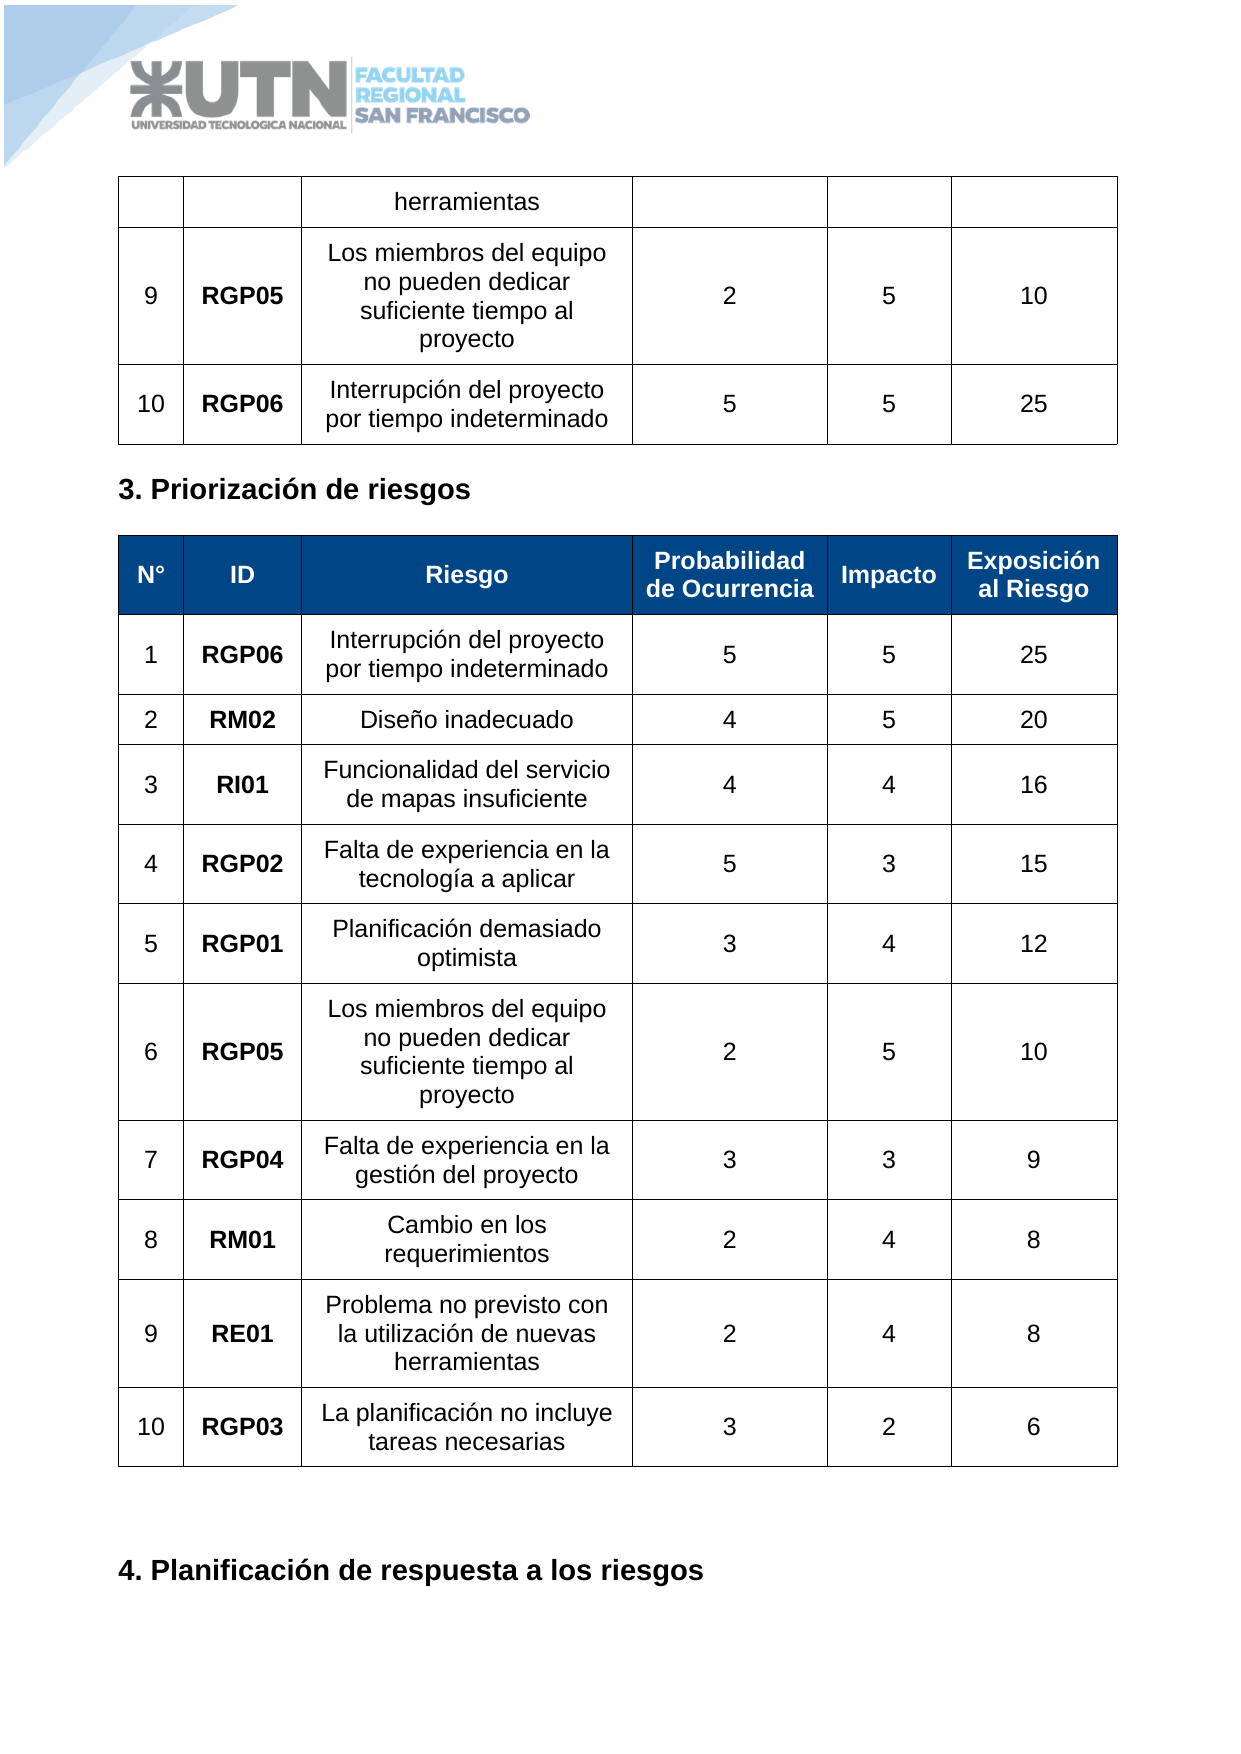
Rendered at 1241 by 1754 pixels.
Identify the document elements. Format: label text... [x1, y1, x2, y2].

table_cell 5 [828, 365, 951, 443]
table_cell 4 [828, 745, 951, 824]
table_cell 2 [119, 695, 183, 744]
table_cell 5 [828, 695, 951, 744]
table_cell Interrupción del proyecto por tiempo indeterminado [302, 615, 632, 694]
table_cell 12 [952, 904, 1117, 983]
table_header ID [184, 536, 301, 614]
table_cell RGP04 [184, 1121, 301, 1199]
table_cell RE01 [184, 1280, 301, 1387]
table_cell 10 [119, 1388, 183, 1466]
table_cell 4 [633, 695, 827, 744]
table_cell 2 [633, 228, 827, 364]
table_cell 3 [633, 1388, 827, 1466]
table_cell 5 [633, 365, 827, 443]
table_cell 3 [828, 1121, 951, 1199]
table_cell 15 [952, 825, 1117, 903]
table_cell 2 [633, 1200, 827, 1279]
table_cell 7 [119, 1121, 183, 1199]
table_cell Funcionalidad del servicio de mapas insuficiente [302, 745, 632, 824]
table_cell 16 [952, 745, 1117, 824]
table_cell RGP06 [184, 615, 301, 694]
table_cell 4 [828, 1280, 951, 1387]
table_cell herramientas [302, 177, 632, 227]
table_cell 9 [119, 228, 183, 364]
table_cell [633, 177, 827, 227]
table_cell 1 [119, 615, 183, 694]
table_cell Falta de experiencia en la tecnología a aplicar [302, 825, 632, 903]
table_header Probabilidad de Ocurrencia [633, 536, 827, 614]
table_cell RGP03 [184, 1388, 301, 1466]
table_cell [184, 177, 301, 227]
table_cell 3 [119, 745, 183, 824]
table_cell 6 [952, 1388, 1117, 1466]
table_cell Diseño inadecuado [302, 695, 632, 744]
table_cell [828, 177, 951, 227]
table_cell RI01 [184, 745, 301, 824]
table_cell 25 [952, 615, 1117, 694]
table_cell RGP02 [184, 825, 301, 903]
table_cell RGP05 [184, 984, 301, 1120]
table_cell 4 [828, 904, 951, 983]
table_cell [952, 177, 1117, 227]
table_cell 4 [119, 825, 183, 903]
table_cell Interrupción del proyecto por tiempo indeterminado [302, 365, 632, 443]
table_cell Cambio en los requerimientos [302, 1200, 632, 1279]
table_header Riesgo [302, 536, 632, 614]
table_cell 10 [119, 365, 183, 443]
table_cell 3 [633, 1121, 827, 1199]
table_cell Falta de experiencia en la gestión del proyecto [302, 1121, 632, 1199]
table_header Exposición al Riesgo [952, 536, 1117, 614]
table_header Impacto [828, 536, 951, 614]
table_cell Los miembros del equipo no pueden dedicar suficiente tiempo al proyecto [302, 228, 632, 364]
table_cell 5 [633, 615, 827, 694]
table_cell La planificación no incluye tareas necesarias [302, 1388, 632, 1466]
table_cell 8 [952, 1200, 1117, 1279]
table_cell 5 [828, 615, 951, 694]
table_header N° [119, 536, 183, 614]
table_cell RGP01 [184, 904, 301, 983]
table_cell 5 [828, 228, 951, 364]
table_cell 4 [633, 745, 827, 824]
table_cell 2 [633, 1280, 827, 1387]
table_cell 3 [633, 904, 827, 983]
table_cell Problema no previsto con la utilización de nuevas herramientas [302, 1280, 632, 1387]
text 4. Planificación de respuesta a los riesgos [118, 1553, 1122, 1586]
table_cell 25 [952, 365, 1117, 443]
table_cell RGP05 [184, 228, 301, 364]
table_cell 9 [952, 1121, 1117, 1199]
table_cell 2 [633, 984, 827, 1120]
text 3. Priorización de riesgos [118, 472, 1122, 506]
picture [3, 5, 532, 169]
table_cell 8 [119, 1200, 183, 1279]
table_cell 8 [952, 1280, 1117, 1387]
table_cell 10 [952, 228, 1117, 364]
table_cell Los miembros del equipo no pueden dedicar suficiente tiempo al proyecto [302, 984, 632, 1120]
table_cell 5 [119, 904, 183, 983]
table_cell RM01 [184, 1200, 301, 1279]
table_cell 20 [952, 695, 1117, 744]
table_cell [119, 177, 183, 227]
table_cell RGP06 [184, 365, 301, 443]
table_cell 5 [633, 825, 827, 903]
table_cell 2 [828, 1388, 951, 1466]
table_cell Planificación demasiado optimista [302, 904, 632, 983]
table_cell 9 [119, 1280, 183, 1387]
table_cell RM02 [184, 695, 301, 744]
table_cell 5 [828, 984, 951, 1120]
table_cell 10 [952, 984, 1117, 1120]
table_cell 4 [828, 1200, 951, 1279]
table_cell 6 [119, 984, 183, 1120]
table_cell 3 [828, 825, 951, 903]
